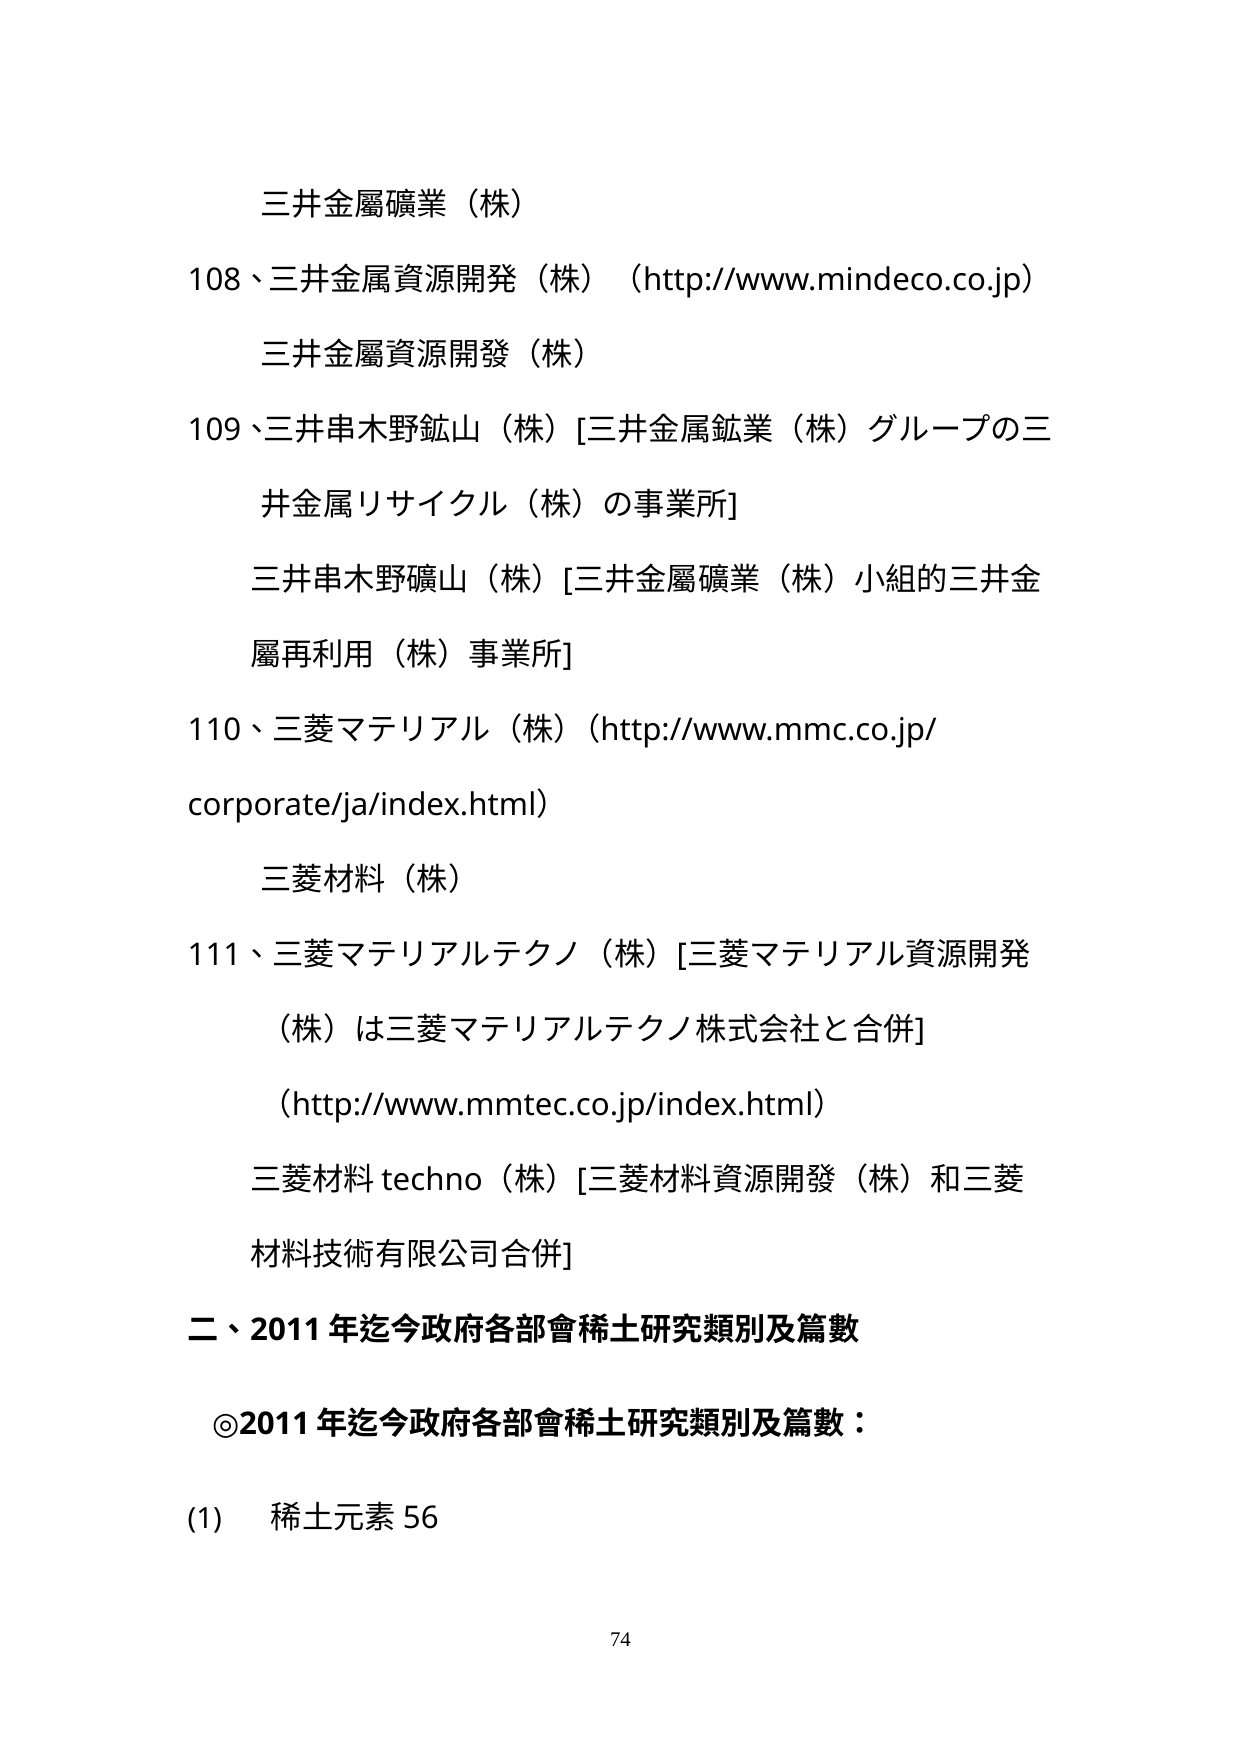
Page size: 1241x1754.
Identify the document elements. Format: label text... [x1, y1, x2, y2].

list 稀土元素 56 [187, 1477, 1053, 1552]
text 110、三菱マテリアル（株）（http://www.mmc.co.jp/corporate/ja/index.html） [187, 689, 1053, 839]
text 109、三井串木野鉱山（株）[三井金属鉱業（株）グループの三井金属リサイクル（株）の事業所] [187, 389, 1053, 539]
text 三菱材料techno（株）[三菱材料資源開發（株）和三菱材料技術有限公司合併] [250, 1139, 1053, 1289]
text 111、三菱マテリアルテクノ（株）[三菱マテリアル資源開発（株）は三菱マテリアルテクノ株式会社と合併]（http://www.mmtec.co.jp/index.html） [187, 914, 1053, 1139]
text 108、三井金属資源開発（株）（http://www.mindeco.co.jp） [187, 239, 1053, 314]
text 二、2011年迄今政府各部會稀土研究類別及篇數 [187, 1289, 1053, 1364]
text 三井金屬資源開發（株） [187, 314, 1053, 389]
text 三井金屬礦業（株） [187, 164, 1053, 239]
text ◎2011年迄今政府各部會稀土研究類別及篇數： [187, 1383, 1053, 1458]
text 三井串木野礦山（株）[三井金屬礦業（株）小組的三井金屬再利用（株）事業所] [250, 539, 1053, 689]
text 三菱材料（株） [187, 839, 1053, 914]
